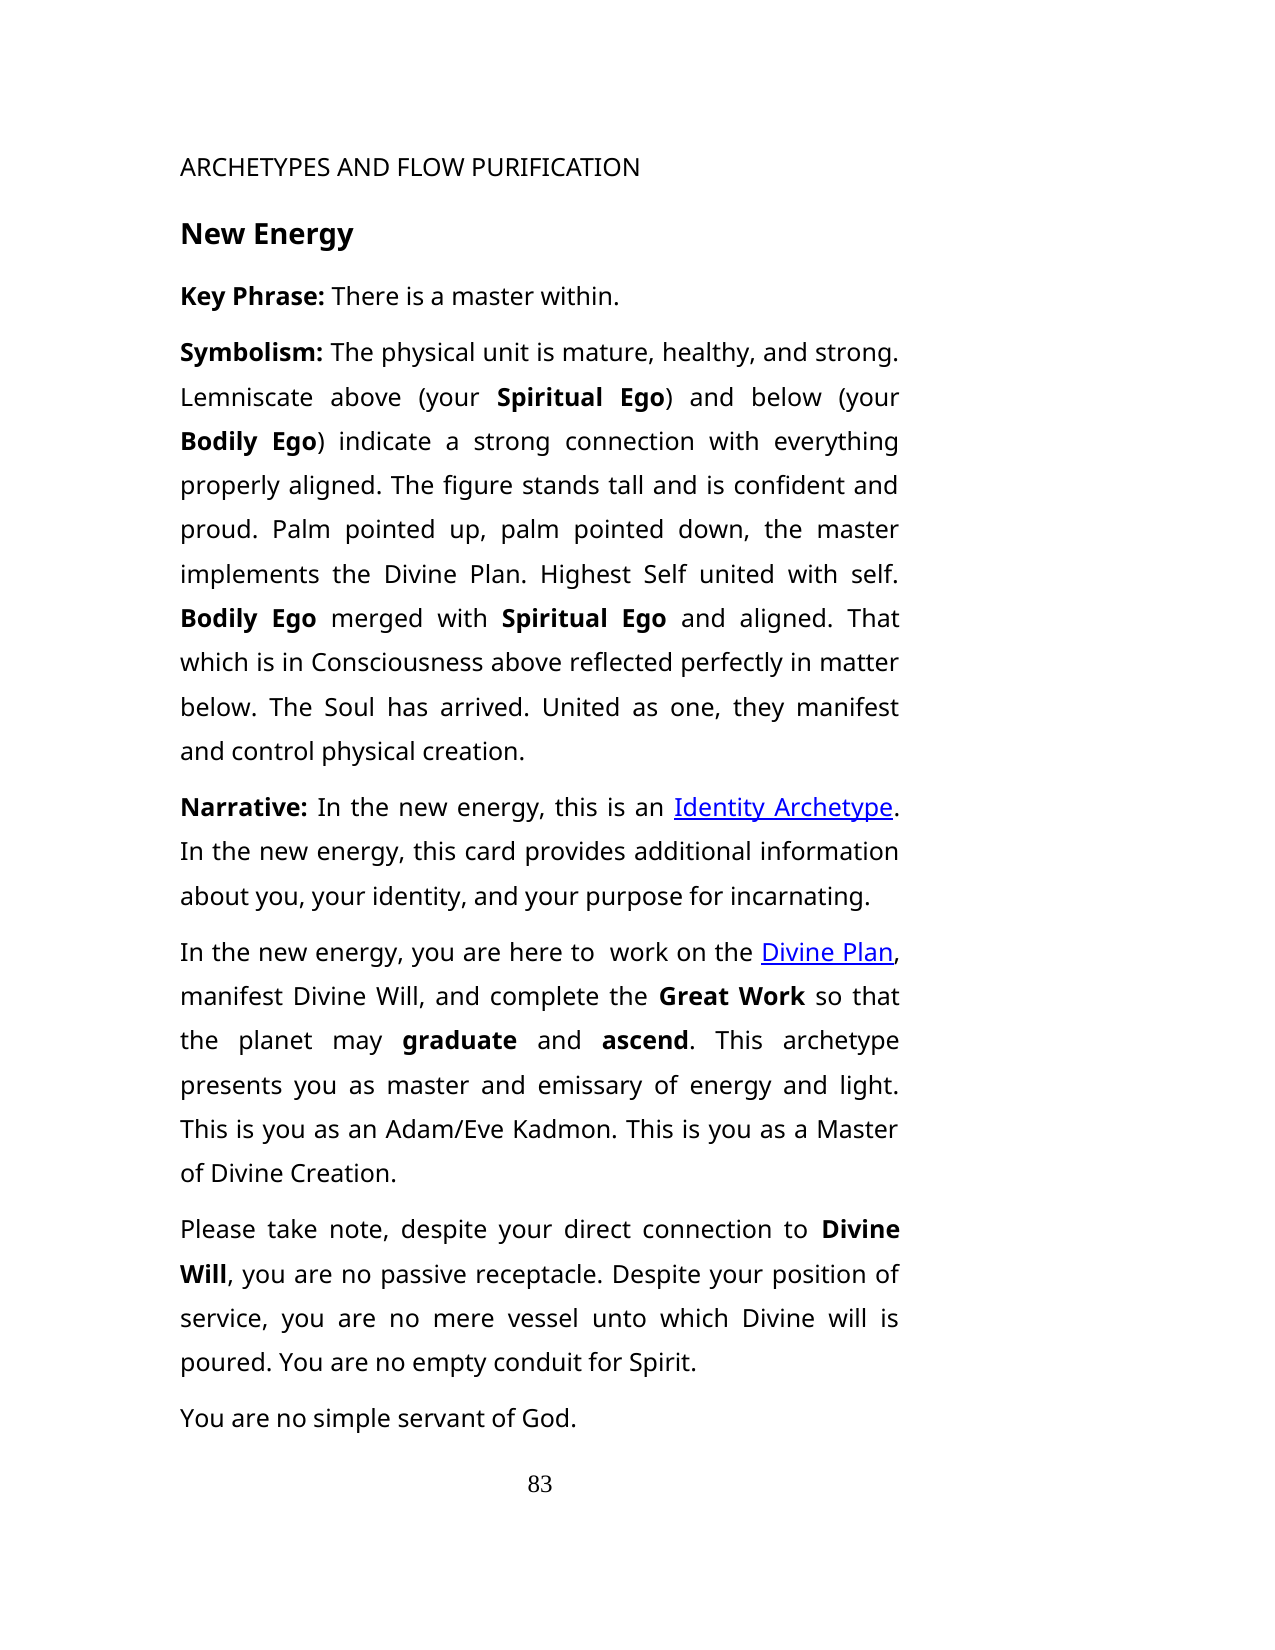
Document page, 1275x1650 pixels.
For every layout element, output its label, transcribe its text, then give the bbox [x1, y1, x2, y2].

text In the new energy, you are here to work on the Divine Plan, manifest Divine Will, and complete the Great Work so that the planet may graduate and ascend. This archetype presents you as master and emissary of energy and light. This is you as an Adam/Eve Kadmon. This is you as a Master of Divine Creation. [180, 934, 900, 1190]
text Please take note, despite your direct connection to Divine Will, you are no passive receptacle. Despite your position of service, you are no mere vessel unto which Divine will is poured. You are no empty conduit for Spirit. [180, 1212, 900, 1379]
text Key Phrase: There is a master within. [180, 279, 900, 313]
subtitle New Energy [180, 213, 900, 253]
text Symbolism: The physical unit is mature, healthy, and strong. Lemniscate above (your Spiritual Ego) and below (your Bodily Ego) indicate a strong connection with everything properly aligned. The figure stands tall and is confident and proud. Palm pointed up, palm pointed down, the master implements the Divine Plan. Highest Self united with self. Bodily Ego merged with Spiritual Ego and aligned. That which is in Consciousness above reflected perfectly in matter below. The Soul has arrived. United as one, they manifest and control physical creation. [180, 335, 900, 767]
text You are no simple servant of God. [180, 1401, 900, 1435]
text Narrative: In the new energy, this is an Identity Archetype. In the new energy, this card provides additional information about you, your identity, and your purpose for incarnating. [180, 790, 900, 912]
